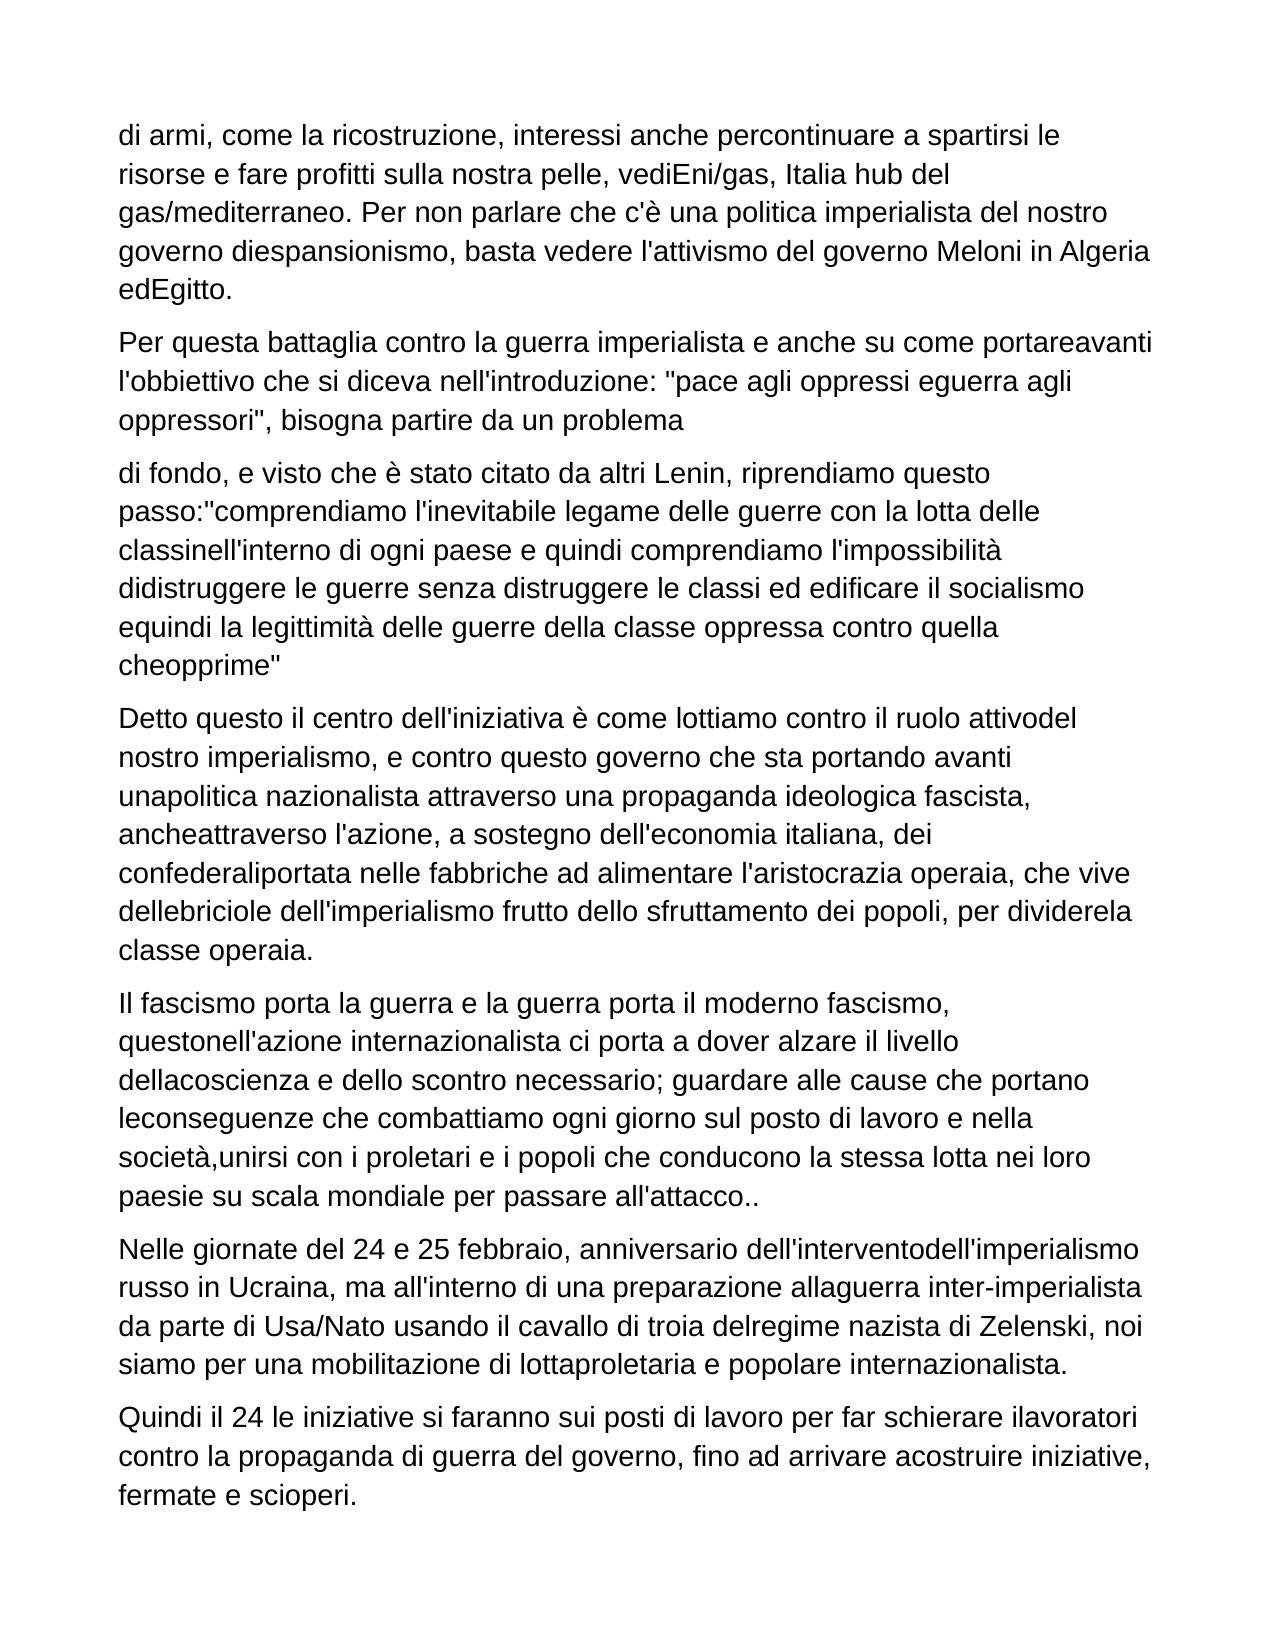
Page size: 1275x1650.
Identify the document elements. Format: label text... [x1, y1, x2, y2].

text Nelle giornate del 24 e 25 febbraio, anniversario dell'interventodell'imperialismo russo in Ucraina, ma all'interno di una preparazione allaguerra inter-imperialista da parte di Usa/Nato usando il cavallo di troia delregime nazista di Zelenski, noi siamo per una mobilitazione di lottaproletaria e popolare internazionalista. [118, 1232, 1157, 1381]
text Il fascismo porta la guerra e la guerra porta il moderno fascismo, questonell'azione internazionalista ci porta a dover alzare il livello dellacoscienza e dello scontro necessario; guardare alle cause che portano leconseguenze che combattiamo ogni giorno sul posto di lavoro e nella società,unirsi con i proletari e i popoli che conducono la stessa lotta nei loro paesie su scala mondiale per passare all'attacco.. [118, 986, 1157, 1212]
text Quindi il 24 le iniziative si faranno sui posti di lavoro per far schierare ilavoratori contro la propaganda di guerra del governo, fino ad arrivare acostruire iniziative, fermate e scioperi. [118, 1400, 1157, 1511]
text di fondo, e visto che è stato citato da altri Lenin, riprendiamo questo passo:"comprendiamo l'inevitabile legame delle guerre con la lotta delle classinell'interno di ogni paese e quindi comprendiamo l'impossibilità didistruggere le guerre senza distruggere le classi ed edificare il socialismo equindi la legittimità delle guerre della classe oppressa contro quella cheopprime" [118, 456, 1157, 682]
text Per questa battaglia contro la guerra imperialista e anche su come portareavanti l'obbiettivo che si diceva nell'introduzione: "pace agli oppressi eguerra agli oppressori", bisogna partire da un problema [118, 325, 1157, 436]
text Detto questo il centro dell'iniziativa è come lottiamo contro il ruolo attivodel nostro imperialismo, e contro questo governo che sta portando avanti unapolitica nazionalista attraverso una propaganda ideologica fascista, ancheattraverso l'azione, a sostegno dell'economia italiana, dei confederaliportata nelle fabbriche ad alimentare l'aristocrazia operaia, che vive dellebriciole dell'imperialismo frutto dello sfruttamento dei popoli, per dividerela classe operaia. [118, 701, 1157, 966]
text di armi, come la ricostruzione, interessi anche percontinuare a spartirsi le risorse e fare profitti sulla nostra pelle, vediEni/gas, Italia hub del gas/mediterraneo. Per non parlare che c'è una politica imperialista del nostro governo diespansionismo, basta vedere l'attivismo del governo Meloni in Algeria edEgitto. [118, 118, 1157, 306]
